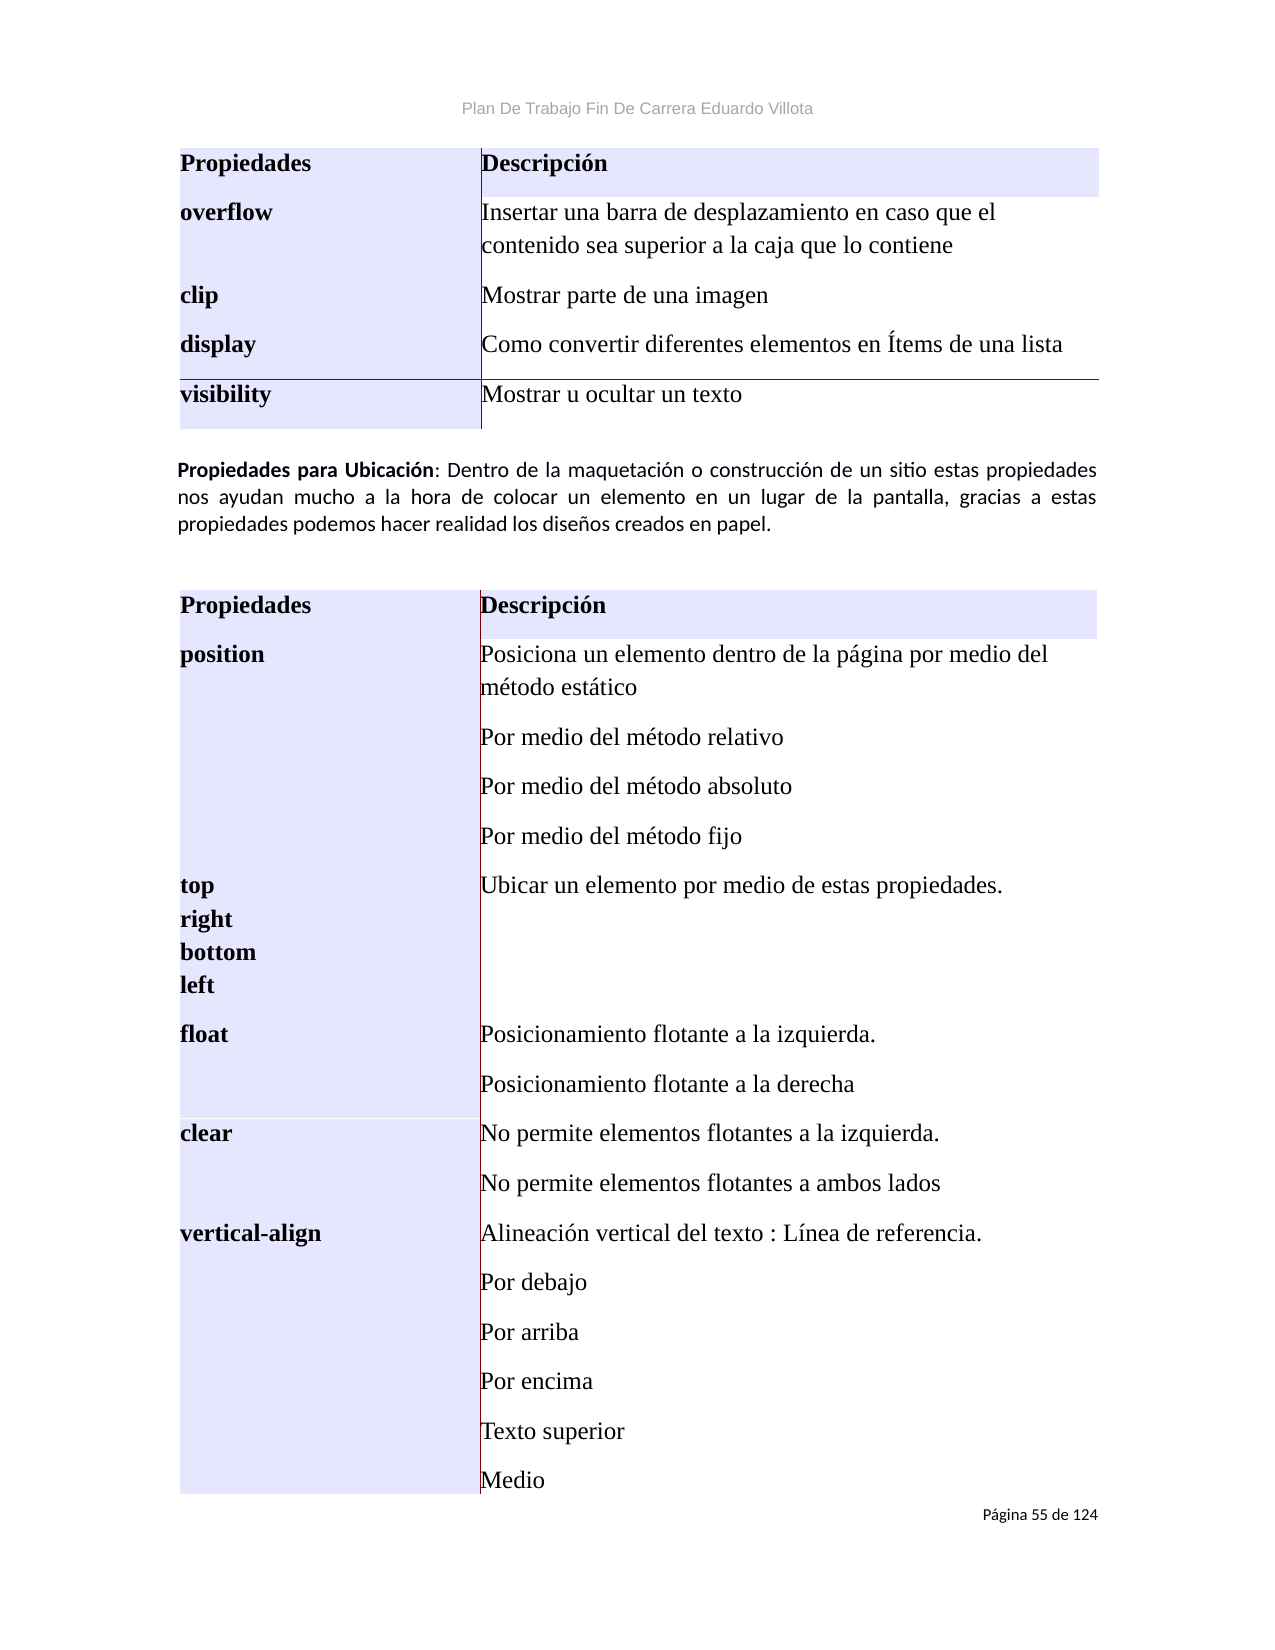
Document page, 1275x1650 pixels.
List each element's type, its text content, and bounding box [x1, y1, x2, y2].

table_cell Ubicar un elemento por medio de estas propiedades. [481, 871, 1097, 1019]
table_cell overflow [180, 197, 481, 280]
table_cell Posiciona un elemento dentro de la página por medio del método estático [481, 639, 1097, 722]
table_cell Posicionamiento flotante a la izquierda. [481, 1019, 1097, 1069]
table_cell Por debajo [481, 1267, 1097, 1317]
table_cell Por medio del método fijo [481, 821, 1097, 871]
table_header Descripción [481, 590, 1097, 639]
table_cell Por arriba [481, 1317, 1097, 1366]
table_cell float [180, 1019, 480, 1118]
table_cell Como convertir diferentes elementos en Ítems de una lista [482, 329, 1099, 379]
table_cell clear [180, 1119, 480, 1218]
text Propiedades para Ubicación: Dentro de la maquetación o construcción de un sitio estas propiedades nos ayudan mucho a la hora de colocar un elemento en un lugar de la pantalla, gracias a estas propiedades podemos hacer realidad los diseños creados en papel. [177, 457, 1098, 537]
table_cell Medio [481, 1466, 1097, 1494]
table_cell Por medio del método relativo [481, 722, 1097, 771]
table_cell Mostrar parte de una imagen [482, 280, 1099, 329]
table_cell Por medio del método absoluto [481, 771, 1097, 821]
table_cell Por encima [481, 1366, 1097, 1416]
table_cell clip [180, 280, 481, 329]
table_cell position [180, 639, 480, 871]
table_cell top right bottom left [180, 871, 480, 1019]
table_cell display [180, 329, 481, 379]
table_cell Mostrar u ocultar un texto [482, 380, 1099, 429]
table_header Propiedades [180, 590, 480, 639]
table_cell vertical-align [180, 1218, 480, 1494]
table_cell No permite elementos flotantes a la izquierda. [481, 1119, 1097, 1168]
table_cell Texto superior [481, 1416, 1097, 1466]
table_cell No permite elementos flotantes a ambos lados [481, 1168, 1097, 1218]
table_cell Posicionamiento flotante a la derecha [481, 1069, 1097, 1118]
table_cell Insertar una barra de desplazamiento en caso que el contenido sea superior a la caja que lo contiene [482, 197, 1099, 280]
table_header Descripción [482, 148, 1099, 197]
table_cell visibility [180, 380, 481, 429]
table_header Propiedades [180, 148, 481, 197]
table_cell Alineación vertical del texto : Línea de referencia. [481, 1218, 1097, 1267]
